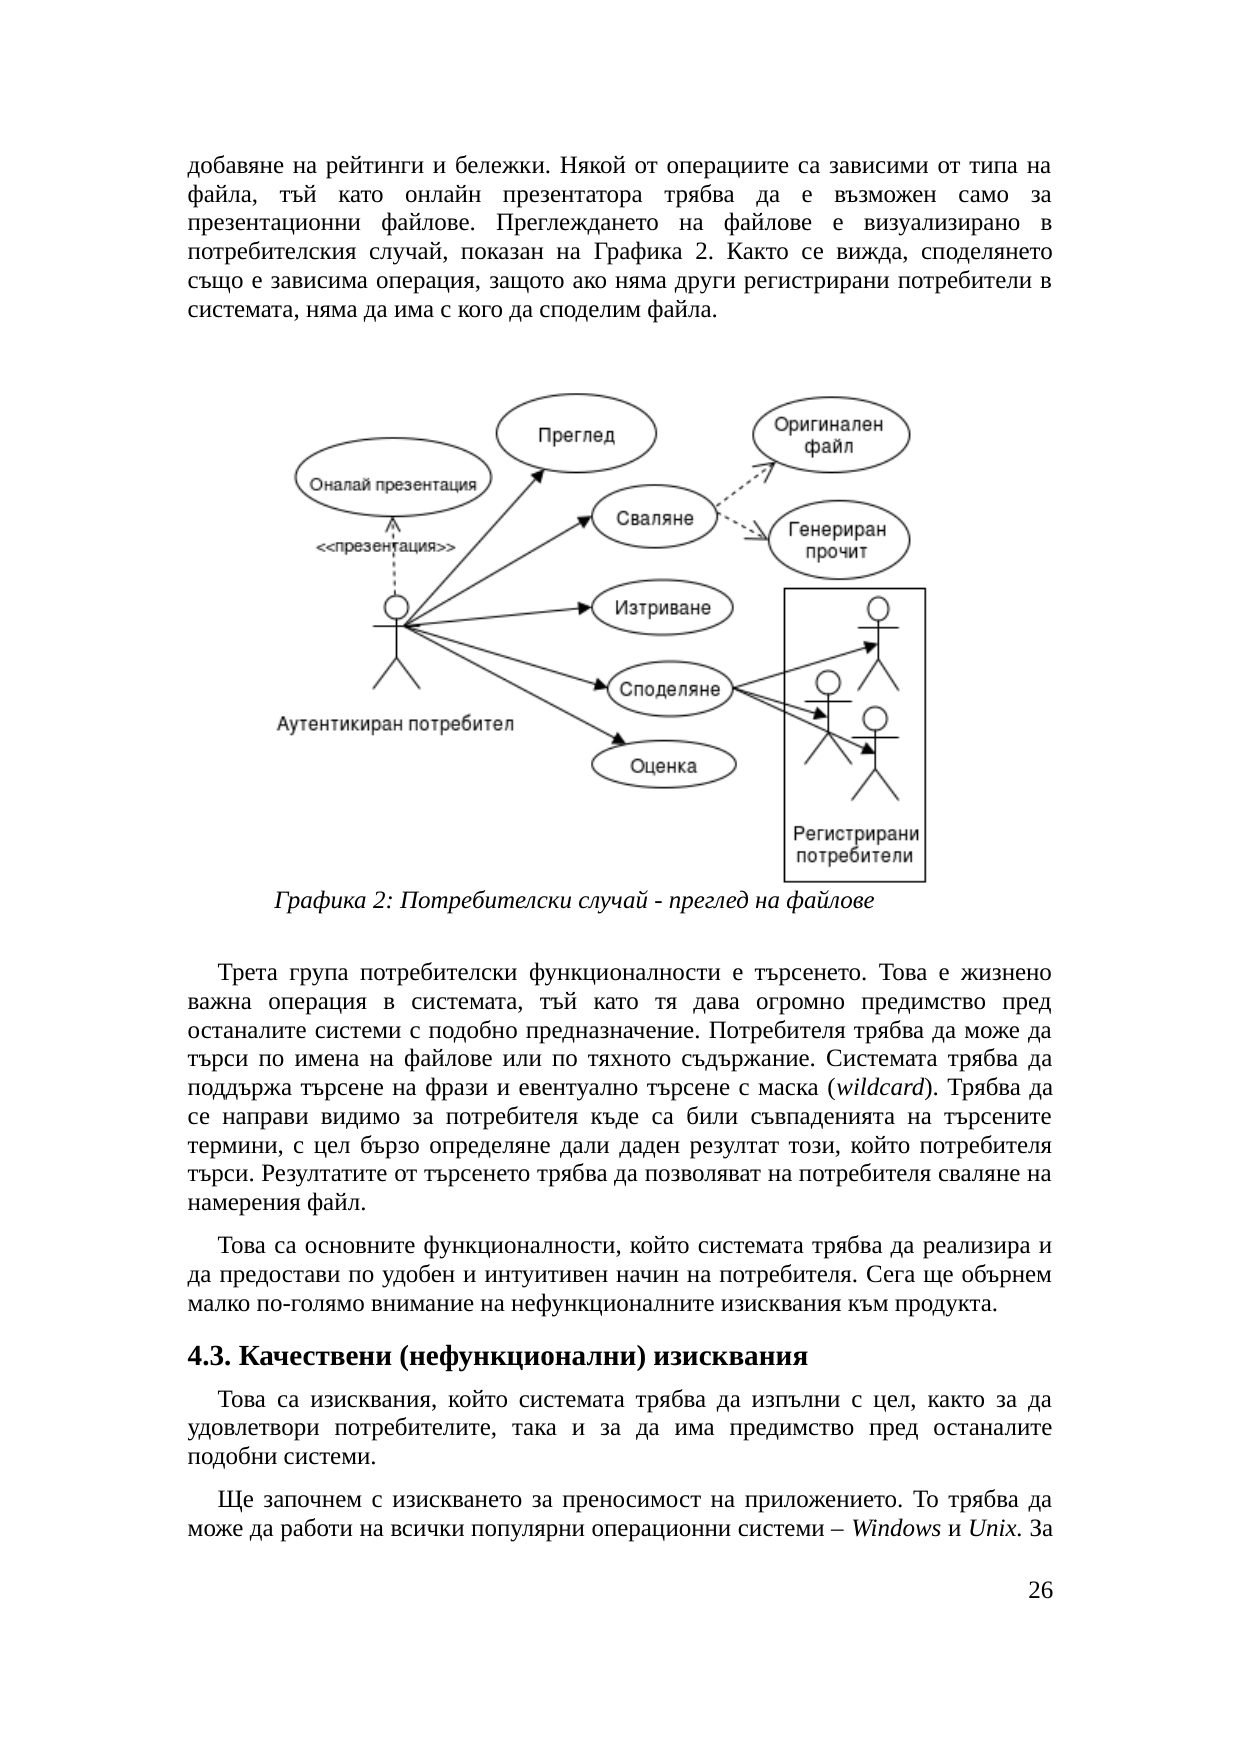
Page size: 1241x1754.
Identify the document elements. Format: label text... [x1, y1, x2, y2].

picture [274, 392, 967, 886]
text Графика 2: Потребителски случай - преглед на файлове [274, 886, 966, 914]
text Ще започнем с изискването за преносимост на приложението. То трябва да може да работи на всички популярни операционни системи – Windows и Unix. За [187, 1484, 1053, 1542]
text добавяне на рейтинги и бележки. Някой от операциите са зависими от типа на файла, тъй като онлайн презентатора трябва да е възможен само за презентационни файлове. Преглеждането на файлове е визуализирано в потребителския случай, показан на Графика 2. Както се вижда, споделянето също е зависима операция, защото ако няма други регистрирани потребители в системата, няма да има с кого да споделим файла. [187, 150, 1053, 322]
text Това са основните функционалности, който системата трябва да реализира и да предостави по удобен и интуитивен начин на потребителя. Сега ще обърнем малко по-голямо внимание на нефункционалните изисквания към продукта. [187, 1231, 1053, 1317]
text Трета група потребителски функционалности е търсенето. Това е жизнено важна операция в системата, тъй като тя дава огромно предимство пред останалите системи с подобно предназначение. Потребителя трябва да може да търси по имена на файлове или по тяхното съдържание. Системата трябва да поддържа търсене на фрази и евентуално търсене с маска (wildcard). Трябва да се направи видимо за потребителя къде са били съвпаденията на търсените термини, с цел бързо определяне дали даден резултат този, който потребителя търси. Резултатите от търсенето трябва да позволяват на потребителя сваляне на намерения файл. [187, 957, 1053, 1216]
text Това са изисквания, който системата трябва да изпълни с цел, както за да удовлетвори потребителите, така и за да има предимство пред останалите подобни системи. [187, 1384, 1053, 1470]
subtitle 4.3. Качествени (нефункционални) изисквания [187, 1338, 1053, 1371]
